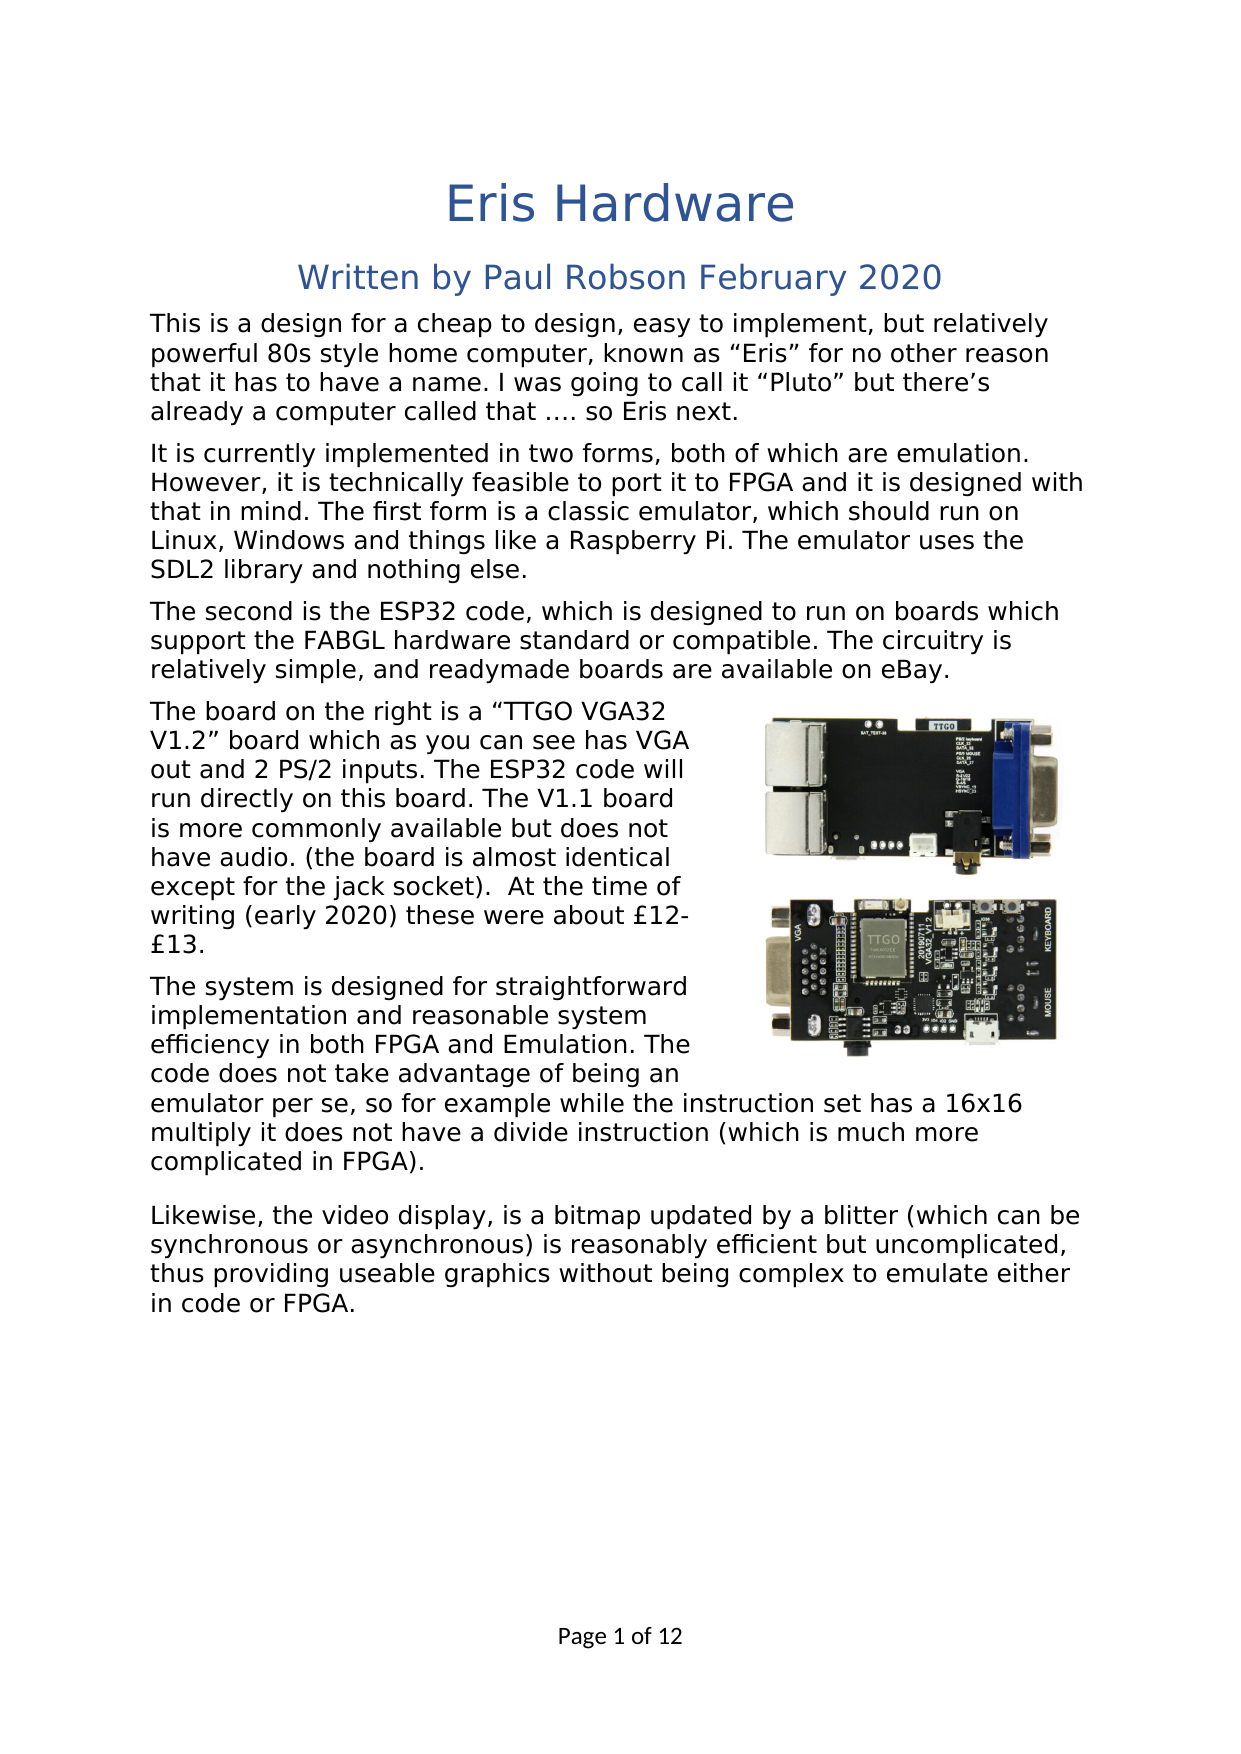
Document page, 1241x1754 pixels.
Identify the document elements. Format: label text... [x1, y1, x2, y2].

text This is a design for a cheap to design, easy to implement, but relatively powerful 80s style home computer, known as “Eris” for no other reason that it has to have a name. I was going to call it “Pluto” but there’s already a computer called that …. so Eris next. [150, 309, 1090, 426]
picture [716, 698, 1100, 1082]
text Likewise, the video display, is a bitmap updated by a blitter (which can be synchronous or asynchronous) is reasonably efficient but uncomplicated, thus providing useable graphics without being complex to emulate either in code or FPGA. [150, 1201, 1090, 1318]
subtitle Written by Paul Robson February 2020 [150, 258, 1090, 297]
subtitle Eris Hardware [150, 175, 1090, 233]
text The board on the right is a “TTGO VGA32 V1.2” board which as you can see has VGA out and 2 PS/2 inputs. The ESP32 code will run directly on this board. The V1.1 board is more commonly available but does not have audio. (the board is almost identical except for the jack socket). At the time of writing (early 2020) these were about £12-£13. [150, 697, 1090, 959]
text The system is designed for straightforward implementation and reasonable system efficiency in both FPGA and Emulation. The code does not take advantage of being an emulator per se, so for example while the instruction set has a 16x16 multiply it does not have a divide instruction (which is much more complicated in FPGA). [150, 972, 1090, 1176]
text The second is the ESP32 code, which is designed to run on boards which support the FABGL hardware standard or compatible. The circuitry is relatively simple, and readymade boards are available on eBay. [150, 597, 1090, 684]
text It is currently implemented in two forms, both of which are emulation. However, it is technically feasible to port it to FPGA and it is designed with that in mind. The first form is a classic emulator, which should run on Linux, Windows and things like a Raspberry Pi. The emulator uses the SDL2 library and nothing else. [150, 439, 1090, 584]
